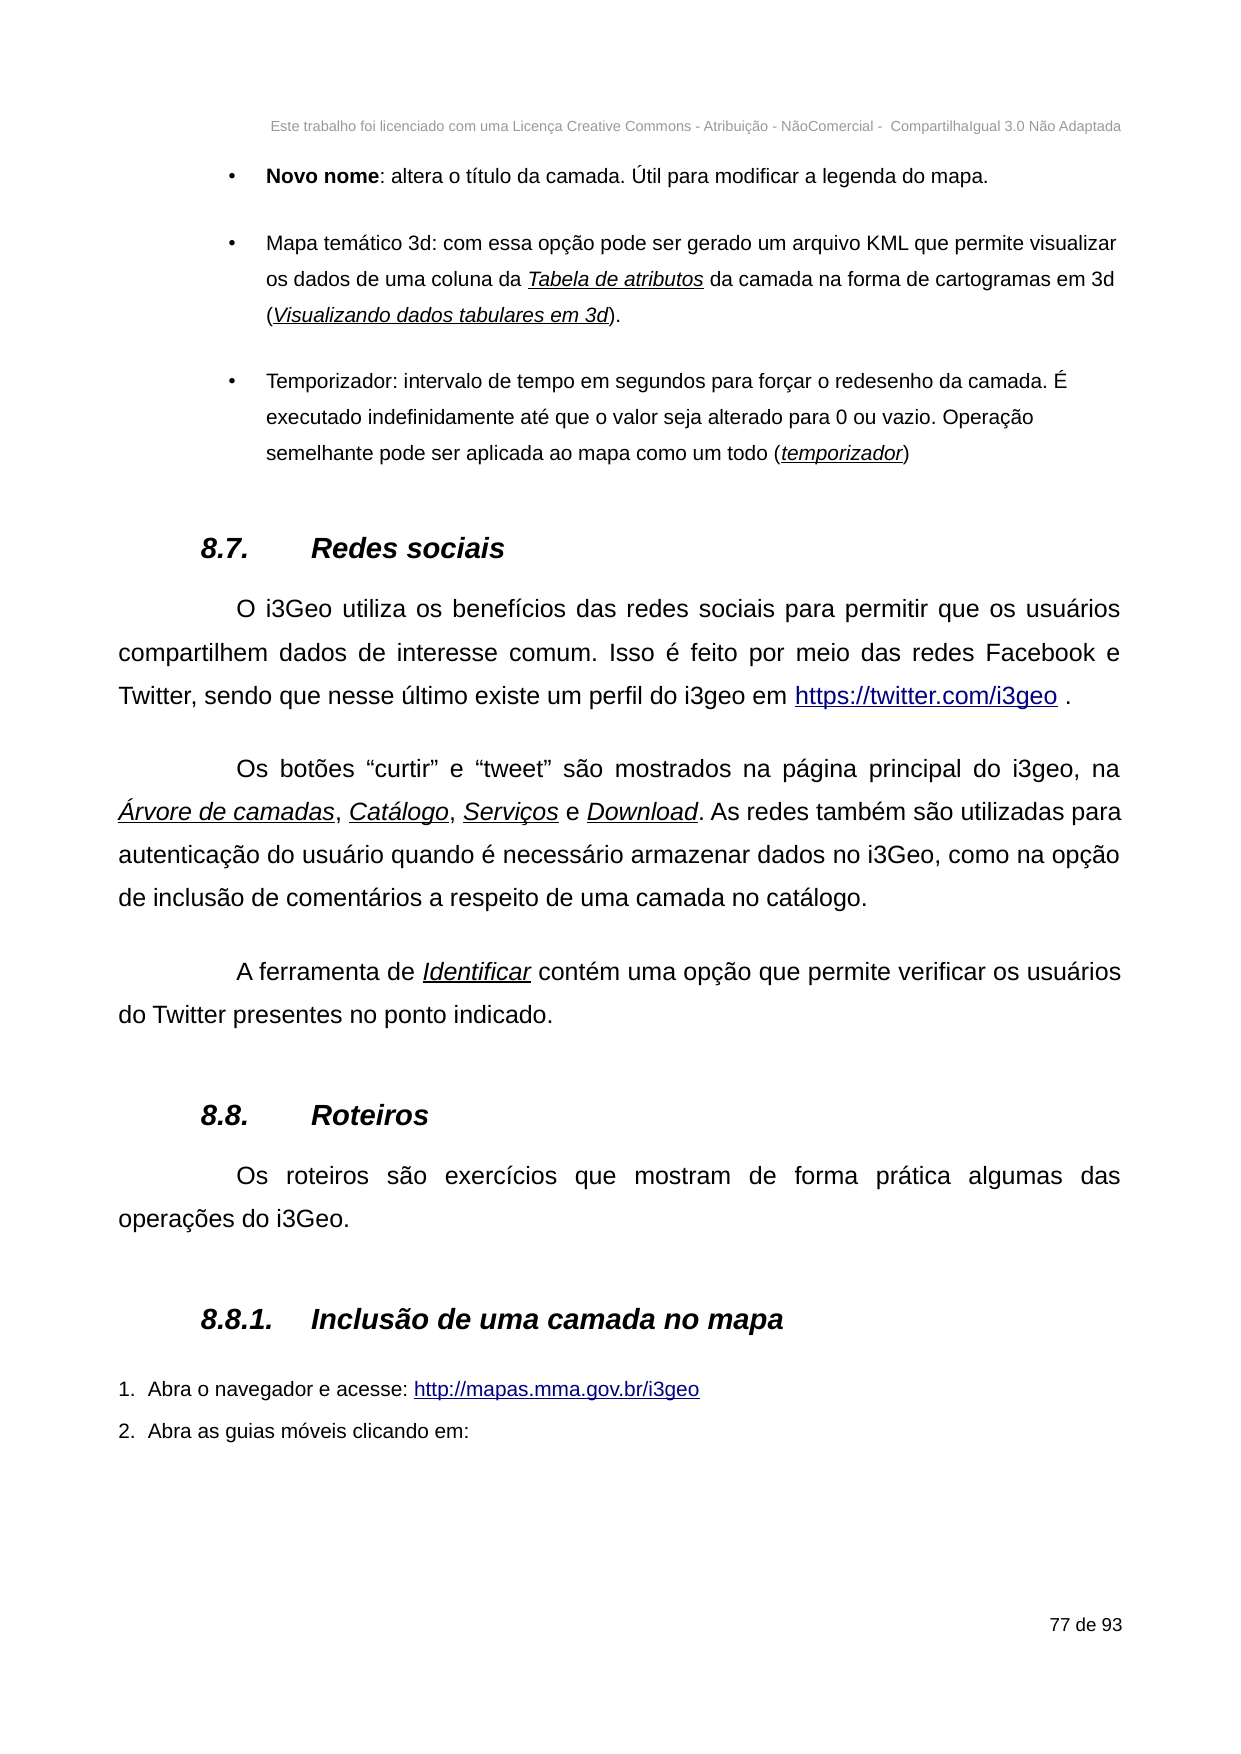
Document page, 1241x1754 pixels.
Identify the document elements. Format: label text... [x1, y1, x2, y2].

text Os botões “curtir” e “tweet” são mostrados na página principal do i3geo, na Árvore de camadas, Catálogo, Serviços e Download. As redes também são utilizadas para autenticação do usuário quando é necessário armazenar dados no i3Geo, como na opção de inclusão de comentários a respeito de uma camada no catálogo. [118, 754, 1122, 912]
text Os roteiros são exercícios que mostram de forma prática algumas das operações do i3Geo. [118, 1161, 1122, 1232]
list Temporizador: intervalo de tempo em segundos para forçar o redesenho da camada. É executado indefinidamente até que o valor seja alterado para 0 ou vazio. Operação semelhante pode ser aplicada ao mapa como um todo (temporizador) [228, 368, 1122, 464]
subtitle Roteiros [163, 1098, 1077, 1131]
text O i3Geo utiliza os benefícios das redes sociais para permitir que os usuários compartilhem dados de interesse comum. Isso é feito por meio das redes Facebook e Twitter, sendo que nesse último existe um perfil do i3geo em https://twitter.com/i3geo . [118, 594, 1122, 709]
list Novo nome: altera o título da camada. Útil para modificar a legenda do mapa. [228, 164, 1122, 188]
list Abra o navegador e acesse: http://mapas.mma.gov.br/i3geo [118, 1377, 1122, 1401]
subtitle Redes sociais [163, 532, 1077, 565]
list Abra as guias móveis clicando em: [118, 1418, 1122, 1442]
list Mapa temático 3d: com essa opção pode ser gerado um arquivo KML que permite visualizar os dados de uma coluna da Tabela de atributos da camada na forma de cartogramas em 3d (Visualizando dados tabulares em 3d). [228, 231, 1122, 326]
subtitle Inclusão de uma camada no mapa [163, 1302, 1122, 1335]
text A ferramenta de Identificar contém uma opção que permite verificar os usuários do Twitter presentes no ponto indicado. [118, 956, 1122, 1028]
